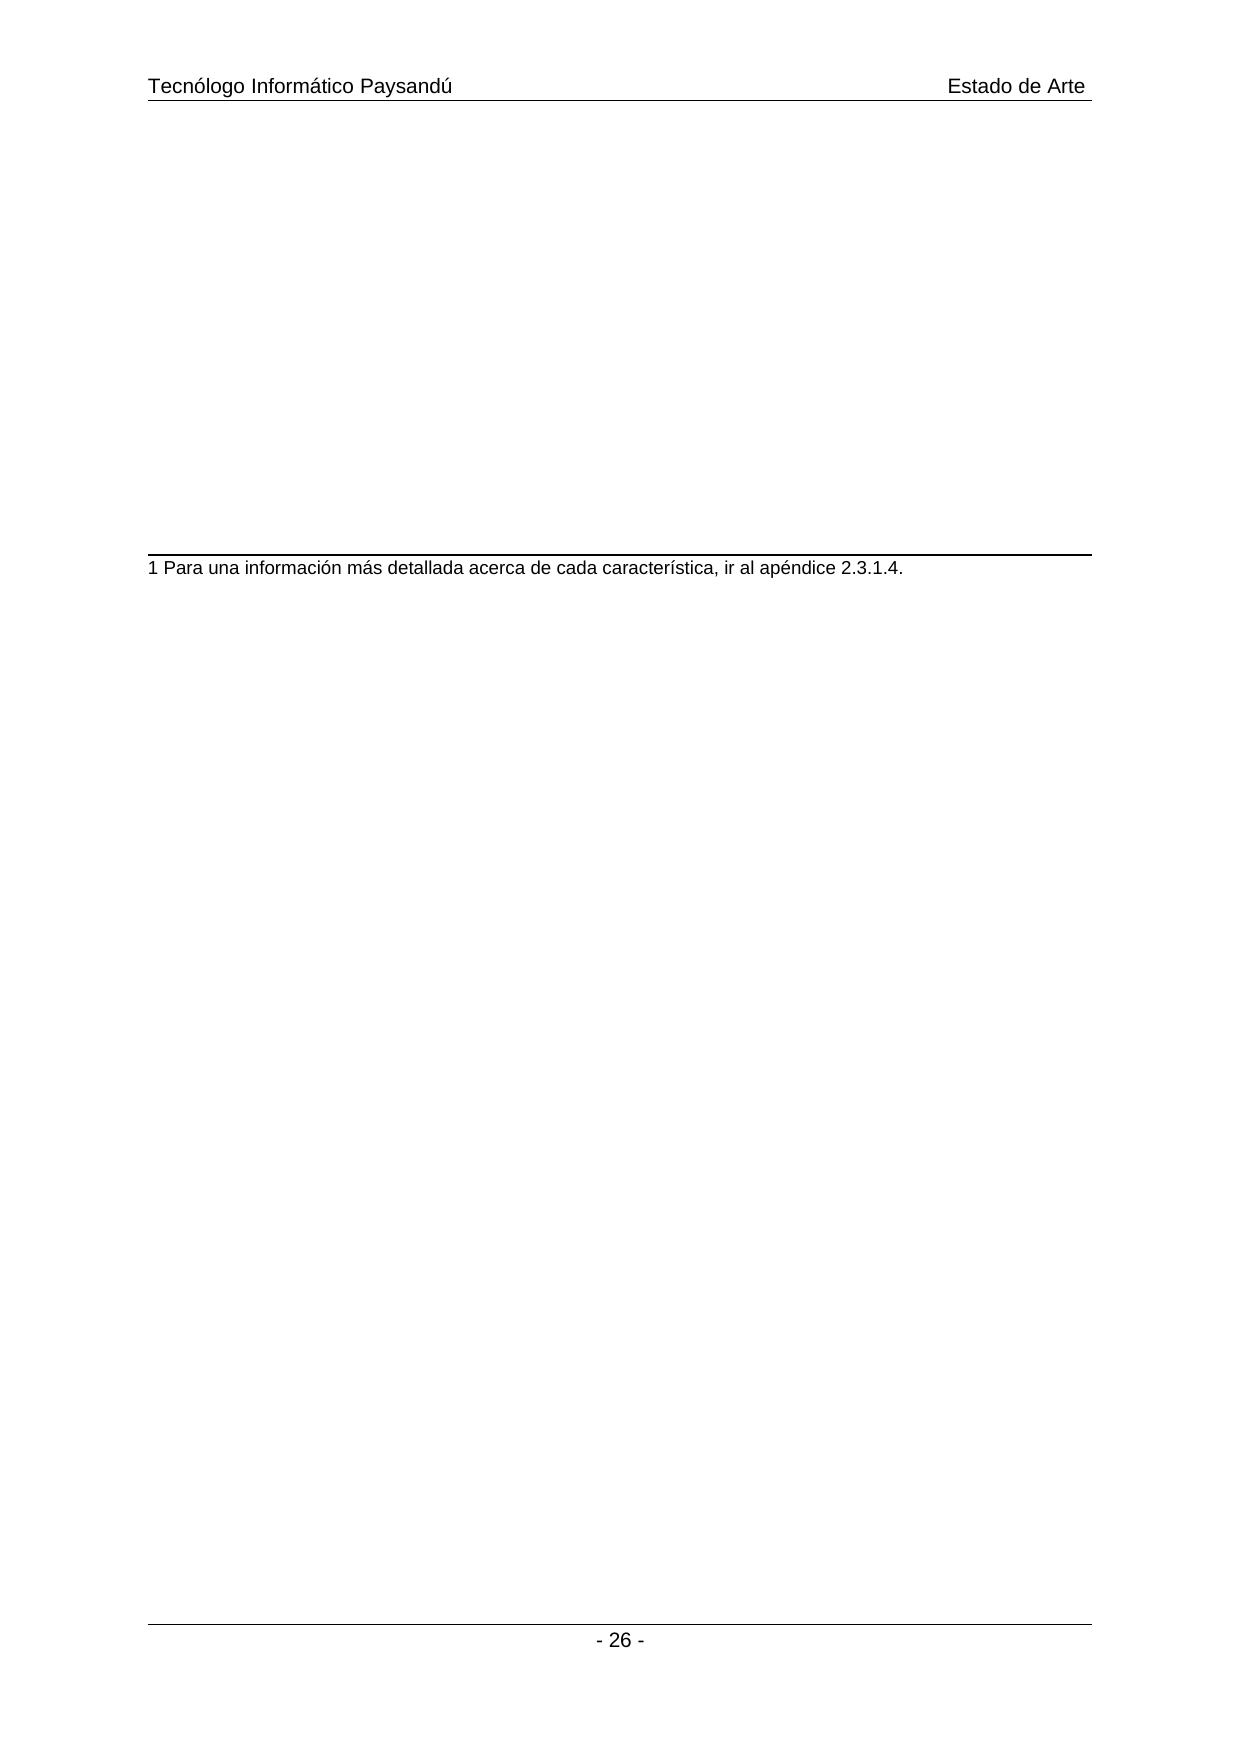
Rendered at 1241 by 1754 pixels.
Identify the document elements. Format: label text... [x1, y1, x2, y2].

text 1 Para una información más detallada acerca de cada característica, ir al apéndice 2.3.1.4. [148, 556, 1092, 578]
